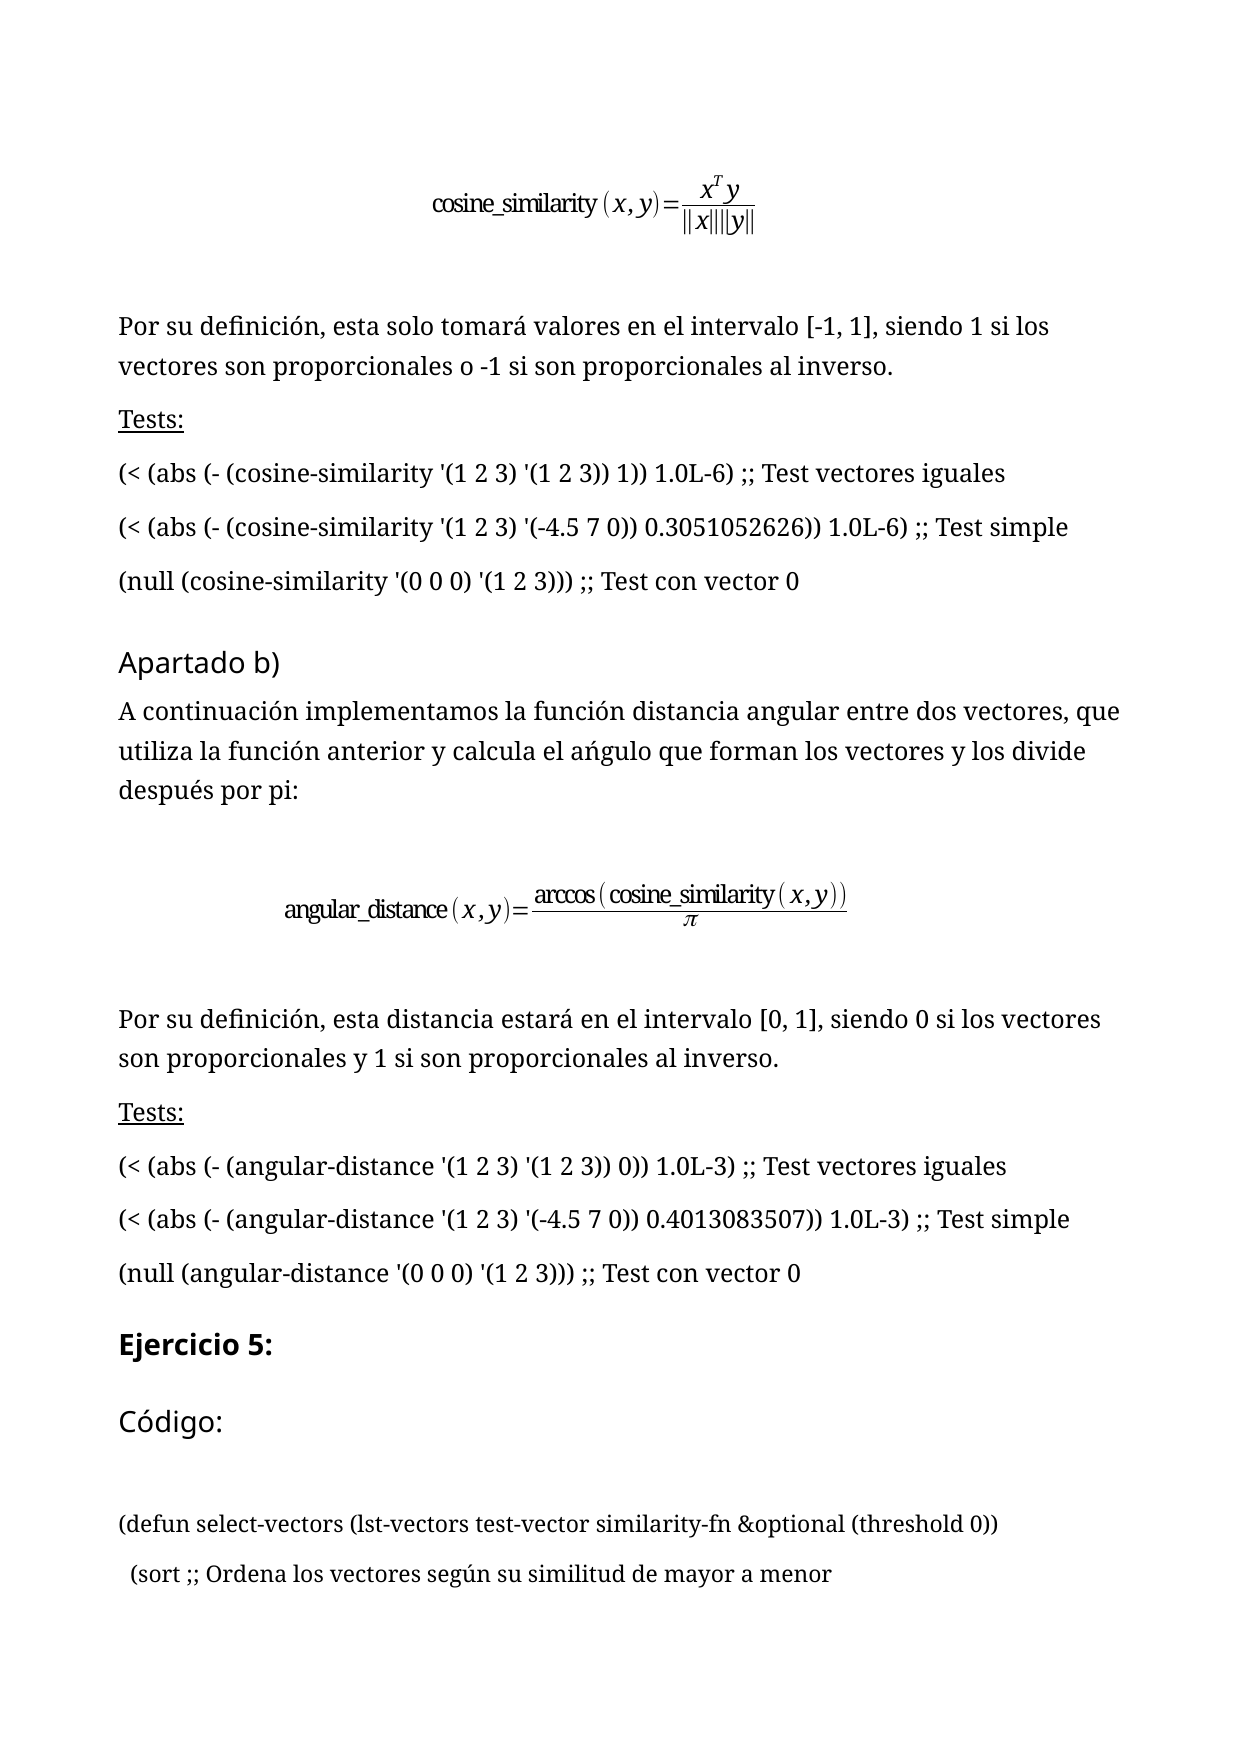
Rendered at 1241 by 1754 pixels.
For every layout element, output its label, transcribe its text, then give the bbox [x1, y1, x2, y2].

text (< (abs (- (angular-distance '(1 2 3) '(-4.5 7 0)) 0.4013083507)) 1.0L-3) ;; Test simple [118, 1202, 1122, 1236]
text Tests: [118, 402, 1122, 436]
text Tests: [118, 1094, 1122, 1128]
text (null (angular-distance '(0 0 0) '(1 2 3))) ;; Test con vector 0 [118, 1256, 1122, 1290]
subtitle Apartado b) [118, 642, 1122, 682]
text (< (abs (- (cosine-similarity '(1 2 3) '(1 2 3)) 1)) 1.0L-6) ;; Test vectores iguales [118, 456, 1122, 490]
text Por su definición, esta solo tomará valores en el intervalo [-1, 1], siendo 1 si los vectores son proporcionales o -1 si son proporcionales al inverso. [118, 309, 1122, 382]
text (< (abs (- (cosine-similarity '(1 2 3) '(-4.5 7 0)) 0.3051052626)) 1.0L-6) ;; Test simple [118, 509, 1122, 543]
text (< (abs (- (angular-distance '(1 2 3) '(1 2 3)) 0)) 1.0L-3) ;; Test vectores iguales [118, 1148, 1122, 1182]
text (defun select-vectors (lst-vectors test-vector similarity-fn &optional (threshold 0)) [118, 1507, 1122, 1539]
text (null (cosine-similarity '(0 0 0) '(1 2 3))) ;; Test con vector 0 [118, 563, 1122, 597]
text Por su definición, esta distancia estará en el intervalo [0, 1], siendo 0 si los vectores son proporcionales y 1 si son proporcionales al inverso. [118, 1002, 1122, 1075]
text A continuación implementamos la función distancia angular entre dos vectores, que utiliza la función anterior y calcula el ańgulo que forman los vectores y los divide después por pi: [118, 694, 1122, 806]
subtitle Ejercicio 5: [118, 1324, 1122, 1364]
text (sort ;; Ordena los vectores según su similitud de mayor a menor [118, 1558, 1122, 1589]
subtitle Código: [118, 1402, 1122, 1441]
